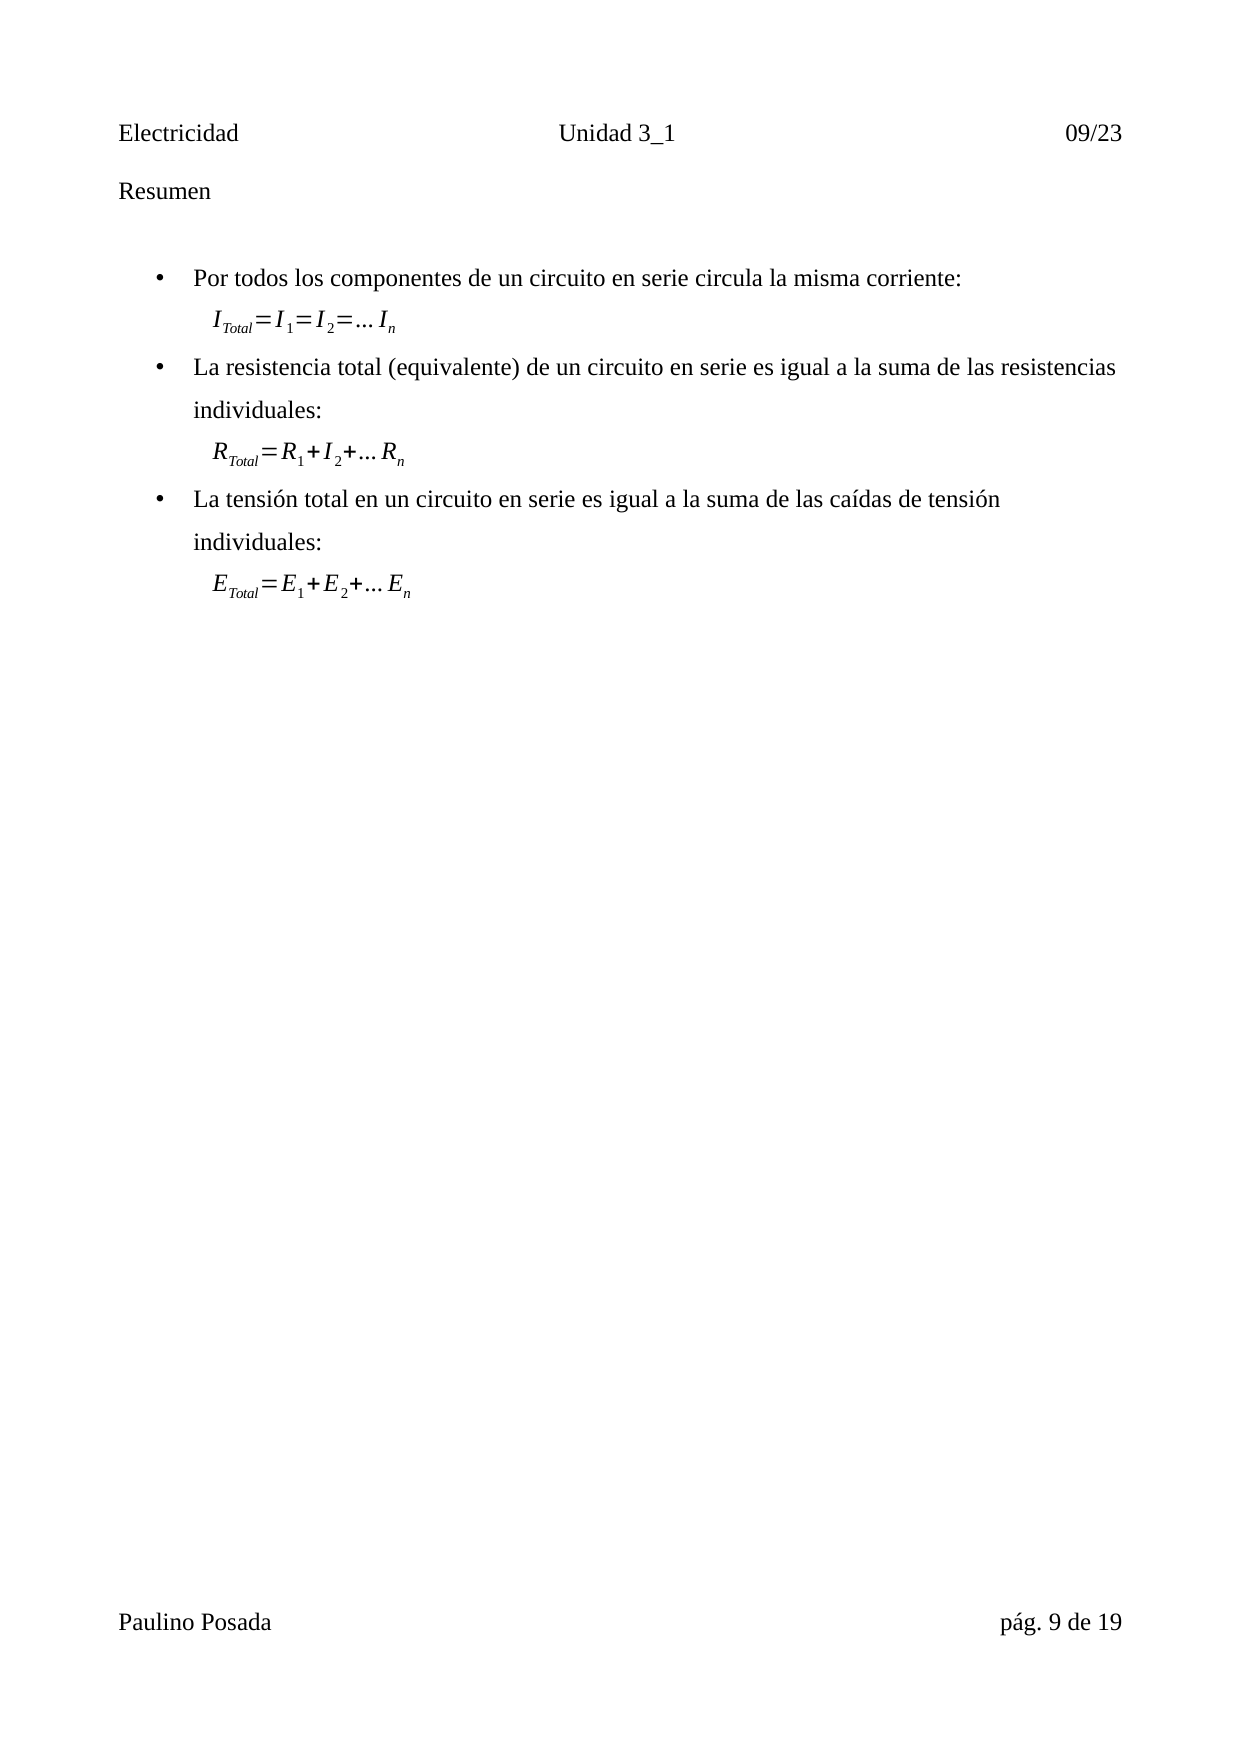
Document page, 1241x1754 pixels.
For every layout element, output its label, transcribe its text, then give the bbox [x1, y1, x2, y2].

list La resistencia total (equivalente) de un circuito en serie es igual a la suma de las resistencias individuales: [156, 352, 1122, 423]
list Por todos los componentes de un circuito en serie circula la misma corriente: [156, 263, 1122, 291]
list La tensión total en un circuito en serie es igual a la suma de las caídas de tensión individuales: [156, 484, 1122, 556]
text Resumen [118, 176, 1122, 205]
